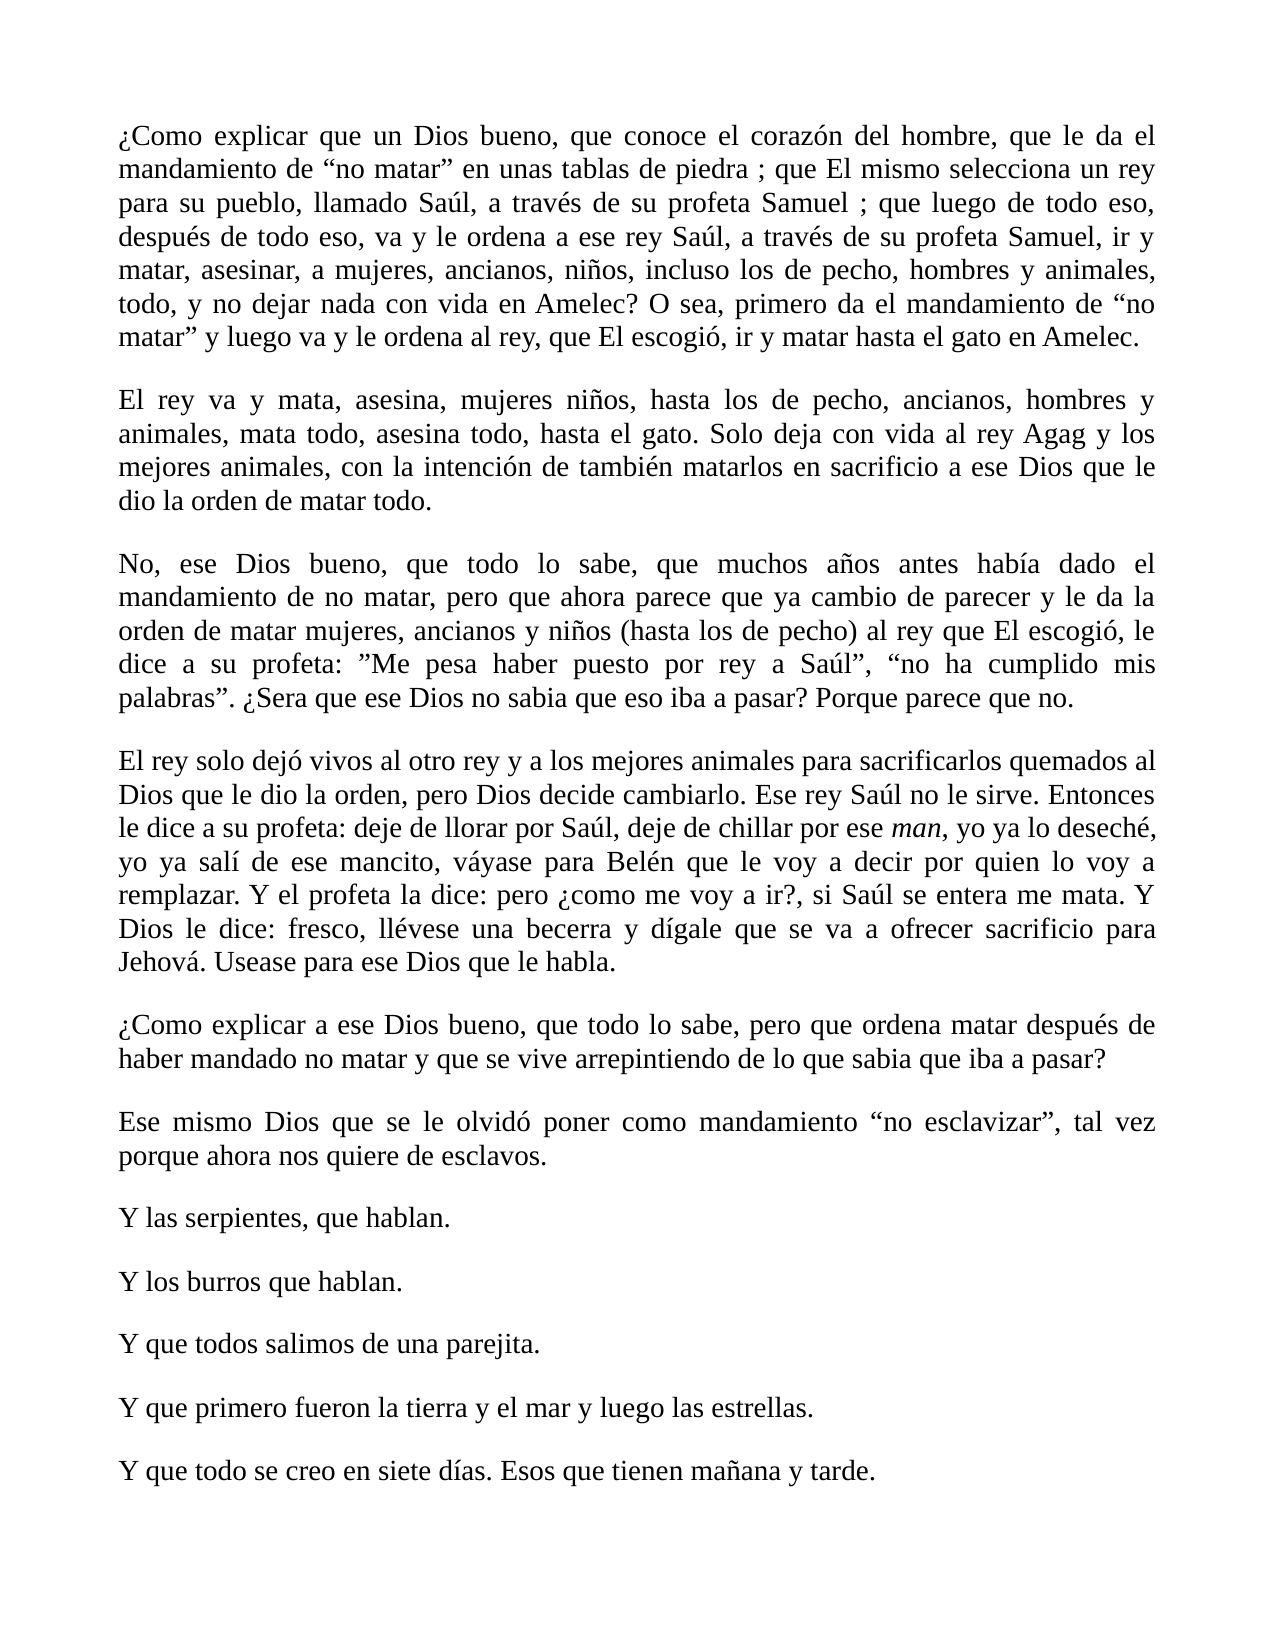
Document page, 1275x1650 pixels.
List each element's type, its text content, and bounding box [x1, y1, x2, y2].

text ¿Como explicar que un Dios bueno, que conoce el corazón del hombre, que le da el mandamiento de “no matar” en unas tablas de piedra ; que El mismo selecciona un rey para su pueblo, llamado Saúl, a través de su profeta Samuel ; que luego de todo eso, después de todo eso, va y le ordena a ese rey Saúl, a través de su profeta Samuel, ir y matar, asesinar, a mujeres, ancianos, niños, incluso los de pecho, hombres y animales, todo, y no dejar nada con vida en Amelec? O sea, primero da el mandamiento de “no matar” y luego va y le ordena al rey, que El escogió, ir y matar hasta el gato en Amelec. [118, 118, 1157, 353]
text Y que todo se creo en siete días. Esos que tienen mañana y tarde. [118, 1453, 1157, 1486]
text Y que todos salimos de una parejita. [118, 1327, 1157, 1360]
text El rey va y mata, asesina, mujeres niños, hasta los de pecho, ancianos, hombres y animales, mata todo, asesina todo, hasta el gato. Solo deja con vida al rey Agag y los mejores animales, con la intención de también matarlos en sacrificio a ese Dios que le dio la orden de matar todo. [118, 382, 1157, 517]
text Ese mismo Dios que se le olvidó poner como mandamiento “no esclavizar”, tal vez porque ahora nos quiere de esclavos. [118, 1104, 1157, 1171]
text ¿Como explicar a ese Dios bueno, que todo lo sabe, pero que ordena matar después de haber mandado no matar y que se vive arrepintiendo de lo que sabia que iba a pasar? [118, 1007, 1157, 1074]
text El rey solo dejó vivos al otro rey y a los mejores animales para sacrificarlos quemados al Dios que le dio la orden, pero Dios decide cambiarlo. Ese rey Saúl no le sirve. Entonces le dice a su profeta: deje de llorar por Saúl, deje de chillar por ese man, yo ya lo deseché, yo ya salí de ese mancito, váyase para Belén que le voy a decir por quien lo voy a remplazar. Y el profeta la dice: pero ¿como me voy a ir?, si Saúl se entera me mata. Y Dios le dice: fresco, llévese una becerra y dígale que se va a ofrecer sacrificio para Jehová. Usease para ese Dios que le habla. [118, 743, 1157, 978]
text Y las serpientes, que hablan. [118, 1201, 1157, 1234]
text Y que primero fueron la tierra y el mar y luego las estrellas. [118, 1390, 1157, 1423]
text No, ese Dios bueno, que todo lo sabe, que muchos años antes había dado el mandamiento de no matar, pero que ahora parece que ya cambio de parecer y le da la orden de matar mujeres, ancianos y niños (hasta los de pecho) al rey que El escogió, le dice a su profeta: ”Me pesa haber puesto por rey a Saúl”, “no ha cumplido mis palabras”. ¿Sera que ese Dios no sabia que eso iba a pasar? Porque parece que no. [118, 546, 1157, 714]
text Y los burros que hablan. [118, 1264, 1157, 1297]
